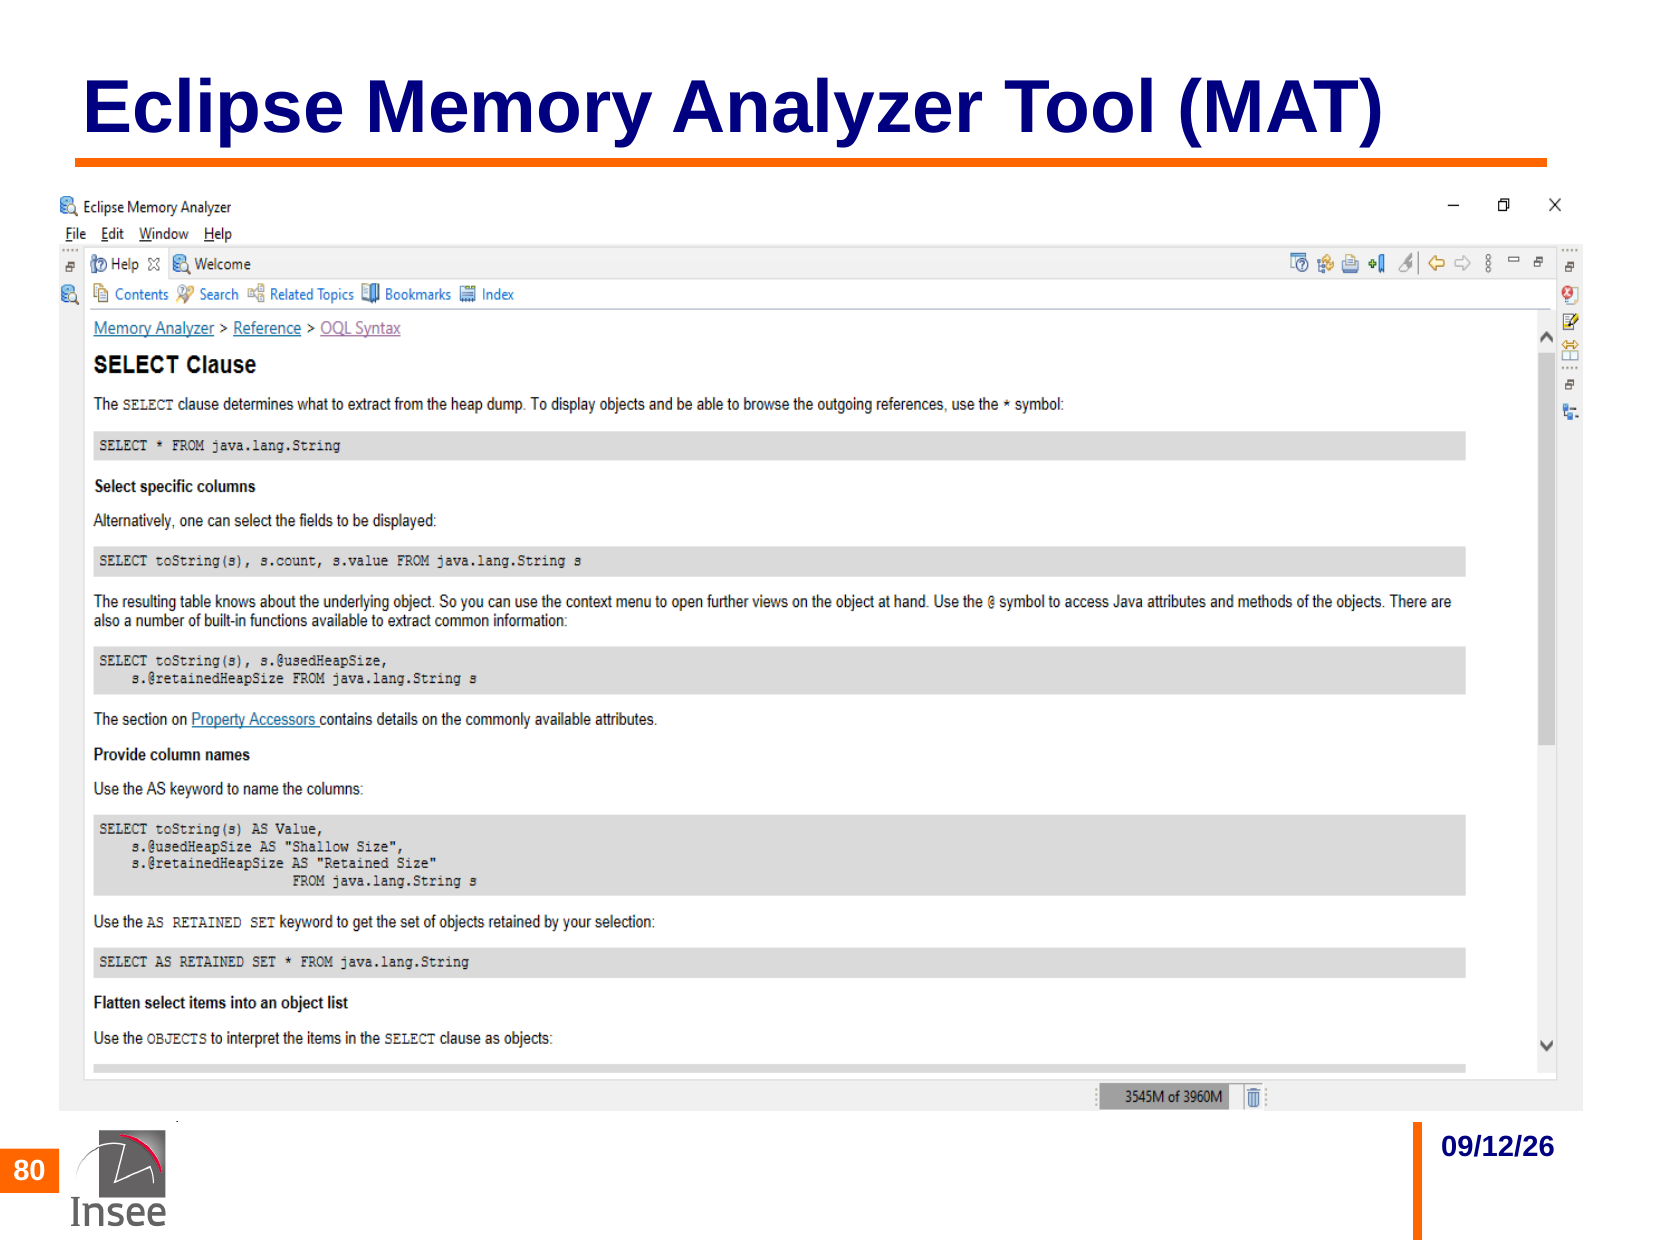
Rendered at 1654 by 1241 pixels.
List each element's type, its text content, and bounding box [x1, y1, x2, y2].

title Eclipse Memory Analyzer Tool (MAT) [82, 49, 1619, 163]
picture [59, 196, 1583, 1111]
picture [62, 1121, 178, 1241]
